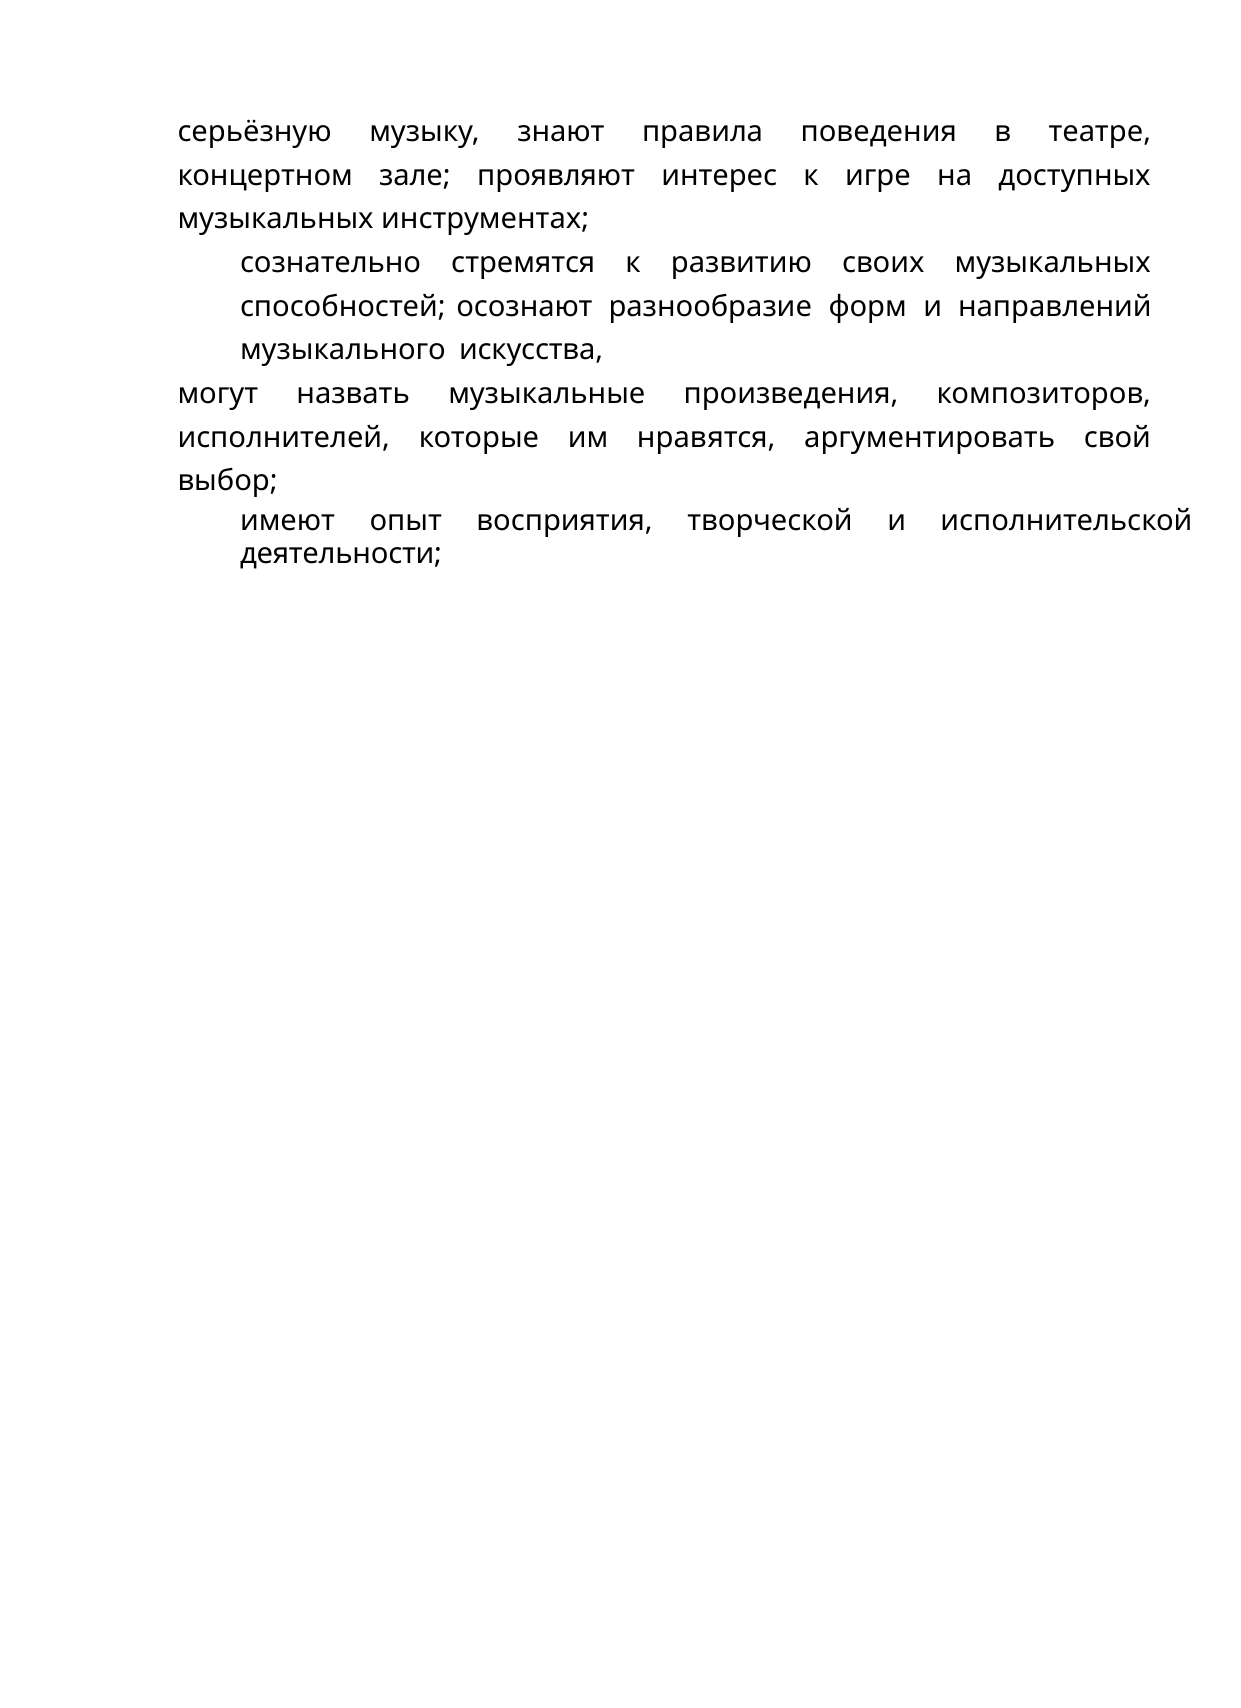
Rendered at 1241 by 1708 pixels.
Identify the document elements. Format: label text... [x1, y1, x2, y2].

text серьёзную музыку, знают правила поведения в театре, концертном зале; проявляют интерес к игре на доступных музыкальных инструментах; [177, 110, 1152, 237]
text сознательно стремятся к развитию своих музыкальных способностей; осознают разнообразие форм и направлений музыкального искусства, [240, 241, 1152, 368]
text могут назвать музыкальные произведения, композиторов, исполнителей, которые им нравятся, аргументировать свой выбор; [177, 372, 1152, 499]
text имеют опыт восприятия, творческой и исполнительской деятельности; [240, 503, 1192, 570]
